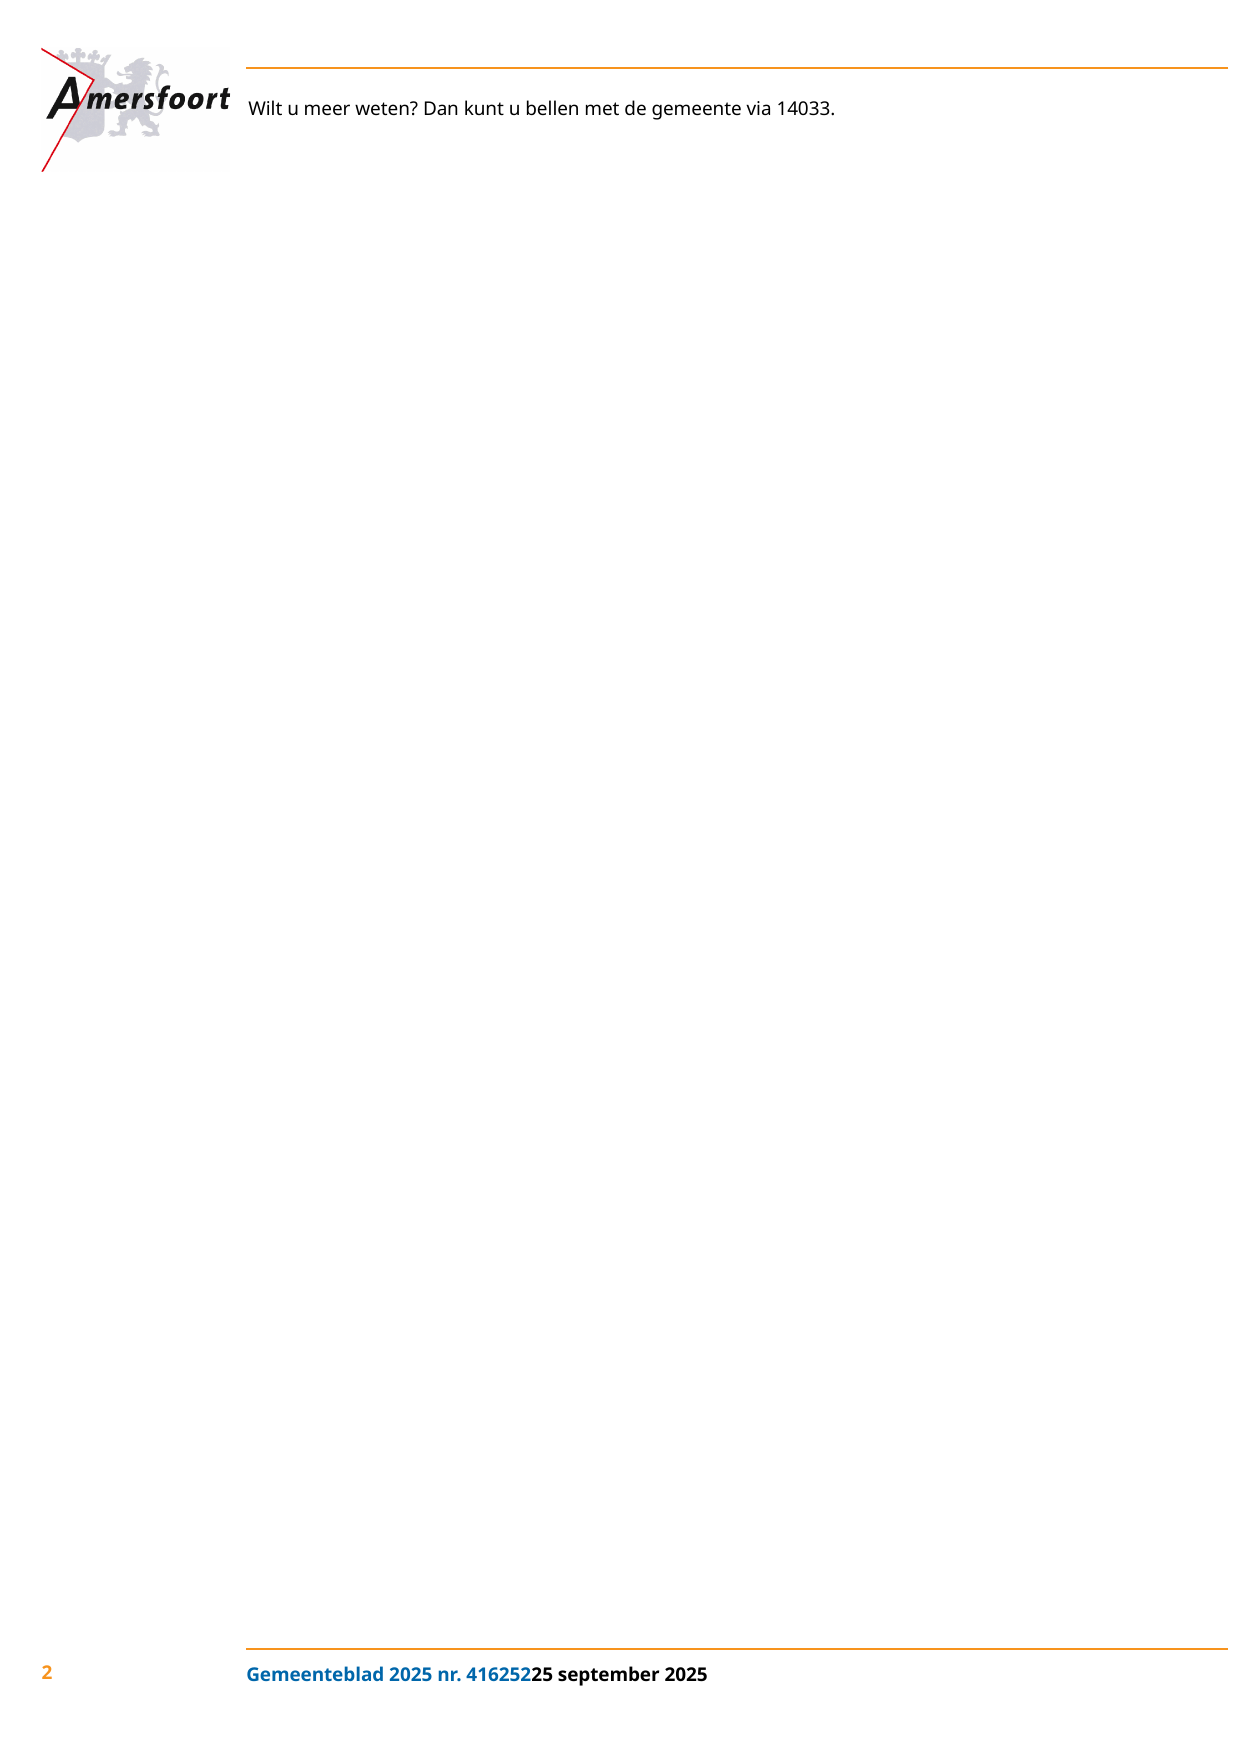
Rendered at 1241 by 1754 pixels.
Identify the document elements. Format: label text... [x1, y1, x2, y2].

text Wilt u meer weten? Dan kunt u bellen met de gemeente via 14033. [248, 95, 1152, 121]
picture [41, 47, 231, 172]
